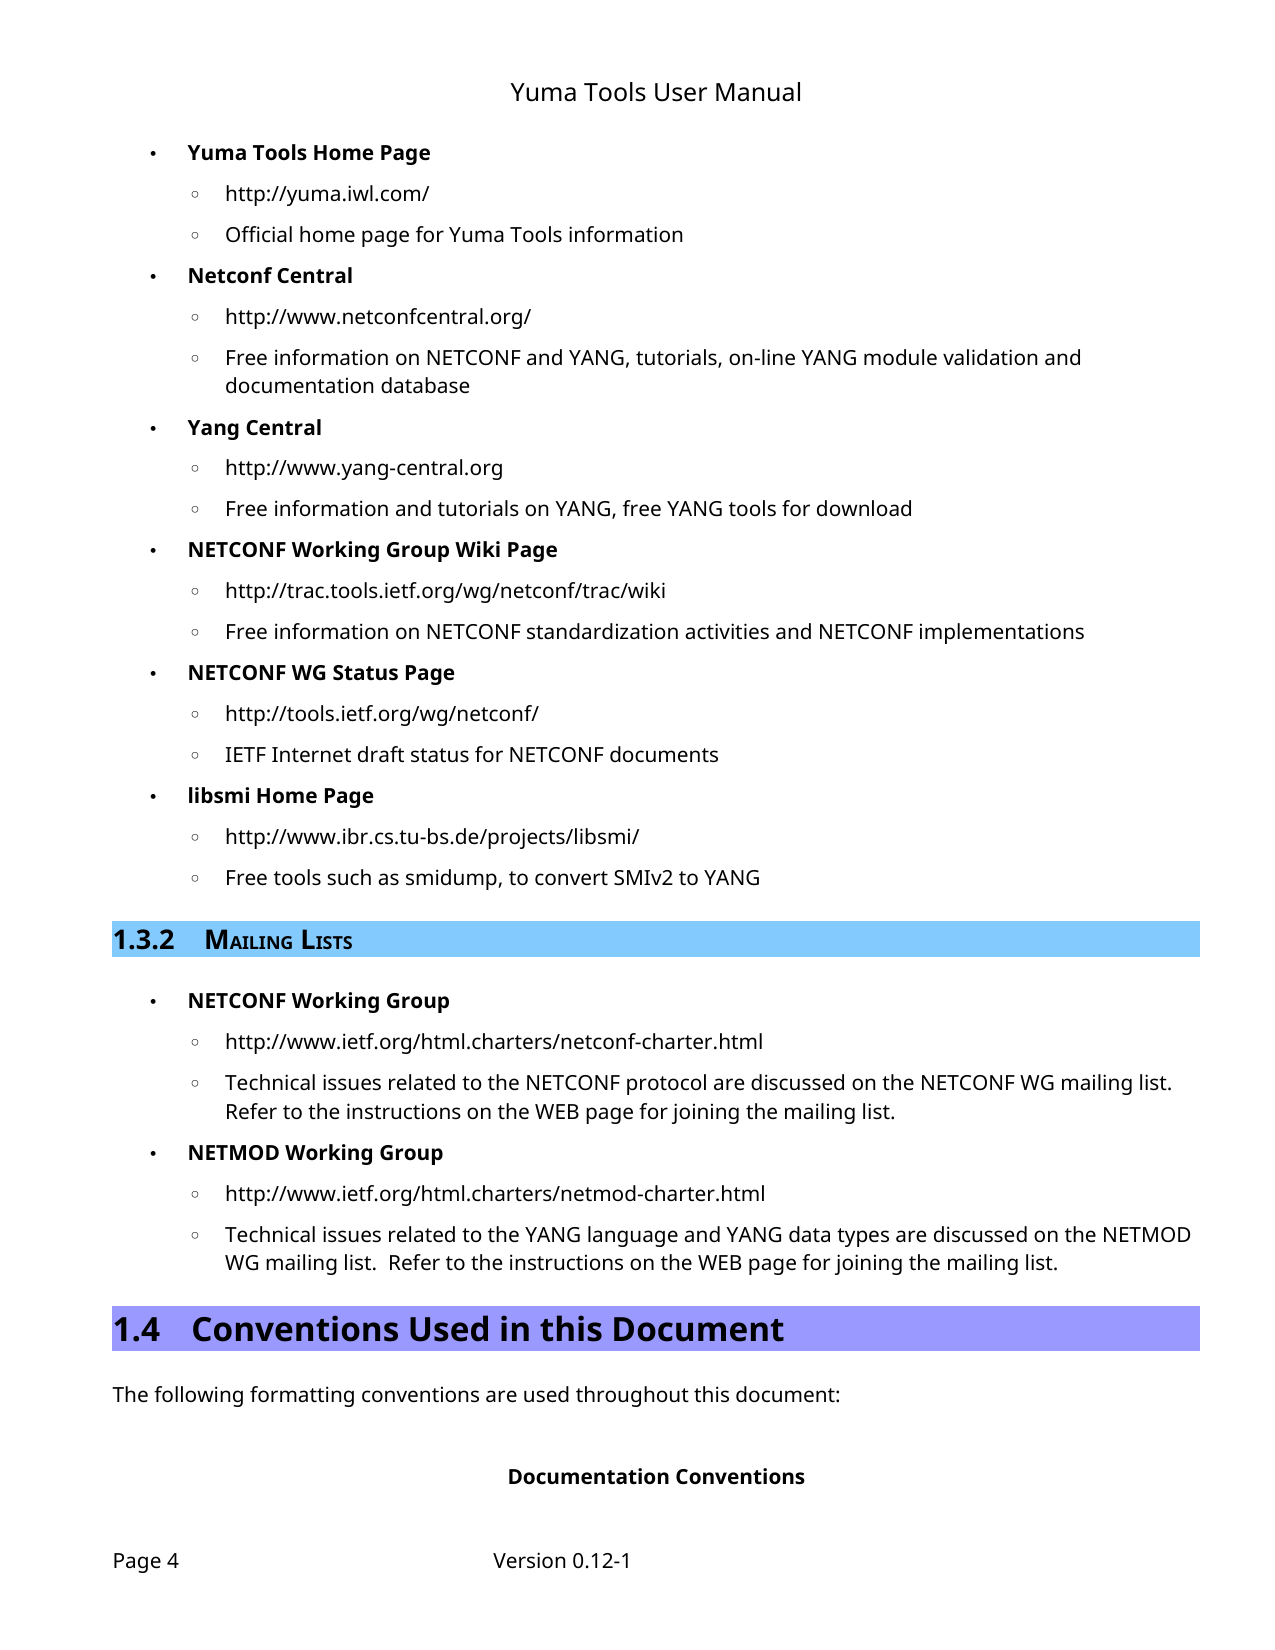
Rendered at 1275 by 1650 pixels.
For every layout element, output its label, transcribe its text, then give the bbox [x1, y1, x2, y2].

subtitle Mailing Lists [112, 921, 1200, 957]
list http://www.ietf.org/html.charters/netmod-charter.html [187, 1179, 1200, 1207]
list NETCONF Working Group [150, 987, 1200, 1015]
list libsmi Home Page [150, 781, 1200, 809]
text The following formatting conventions are used throughout this document: [112, 1380, 1200, 1409]
list Free information and tutorials on YANG, free YANG tools for download [187, 494, 1200, 523]
list NETCONF Working Group Wiki Page [150, 535, 1200, 564]
list NETCONF WG Status Page [150, 658, 1200, 687]
list http://www.netconfcentral.org/ [187, 302, 1200, 331]
list Technical issues related to the NETCONF protocol are discussed on the NETCONF WG mailing list. Refer to the instructions on the WEB page for joining the mailing list. [187, 1068, 1200, 1125]
list http://www.yang-central.org [187, 453, 1200, 482]
list Free information on NETCONF standardization activities and NETCONF implementations [187, 617, 1200, 646]
list Yang Central [150, 413, 1200, 441]
subtitle Conventions Used in this Document [112, 1306, 1200, 1351]
list http://trac.tools.ietf.org/wg/netconf/trac/wiki [187, 576, 1200, 605]
list http://yuma.iwl.com/ [187, 179, 1200, 208]
subtitle Documentation Conventions [127, 1462, 1185, 1491]
list Free tools such as smidump, to convert SMIv2 to YANG [187, 863, 1200, 891]
list http://tools.ietf.org/wg/netconf/ [187, 699, 1200, 728]
list Free information on NETCONF and YANG, tutorials, on-line YANG module validation and documentation database [187, 343, 1200, 400]
list http://www.ibr.cs.tu-bs.de/projects/libsmi/ [187, 822, 1200, 850]
list http://www.ietf.org/html.charters/netconf-charter.html [187, 1027, 1200, 1056]
list Technical issues related to the YANG language and YANG data types are discussed on the NETMOD WG mailing list. Refer to the instructions on the WEB page for joining the mailing list. [187, 1220, 1200, 1277]
list IETF Internet draft status for NETCONF documents [187, 740, 1200, 768]
list Official home page for Yuma Tools information [187, 220, 1200, 249]
list NETMOD Working Group [150, 1138, 1200, 1166]
list Yuma Tools Home Page [150, 138, 1200, 167]
list Netconf Central [150, 261, 1200, 290]
